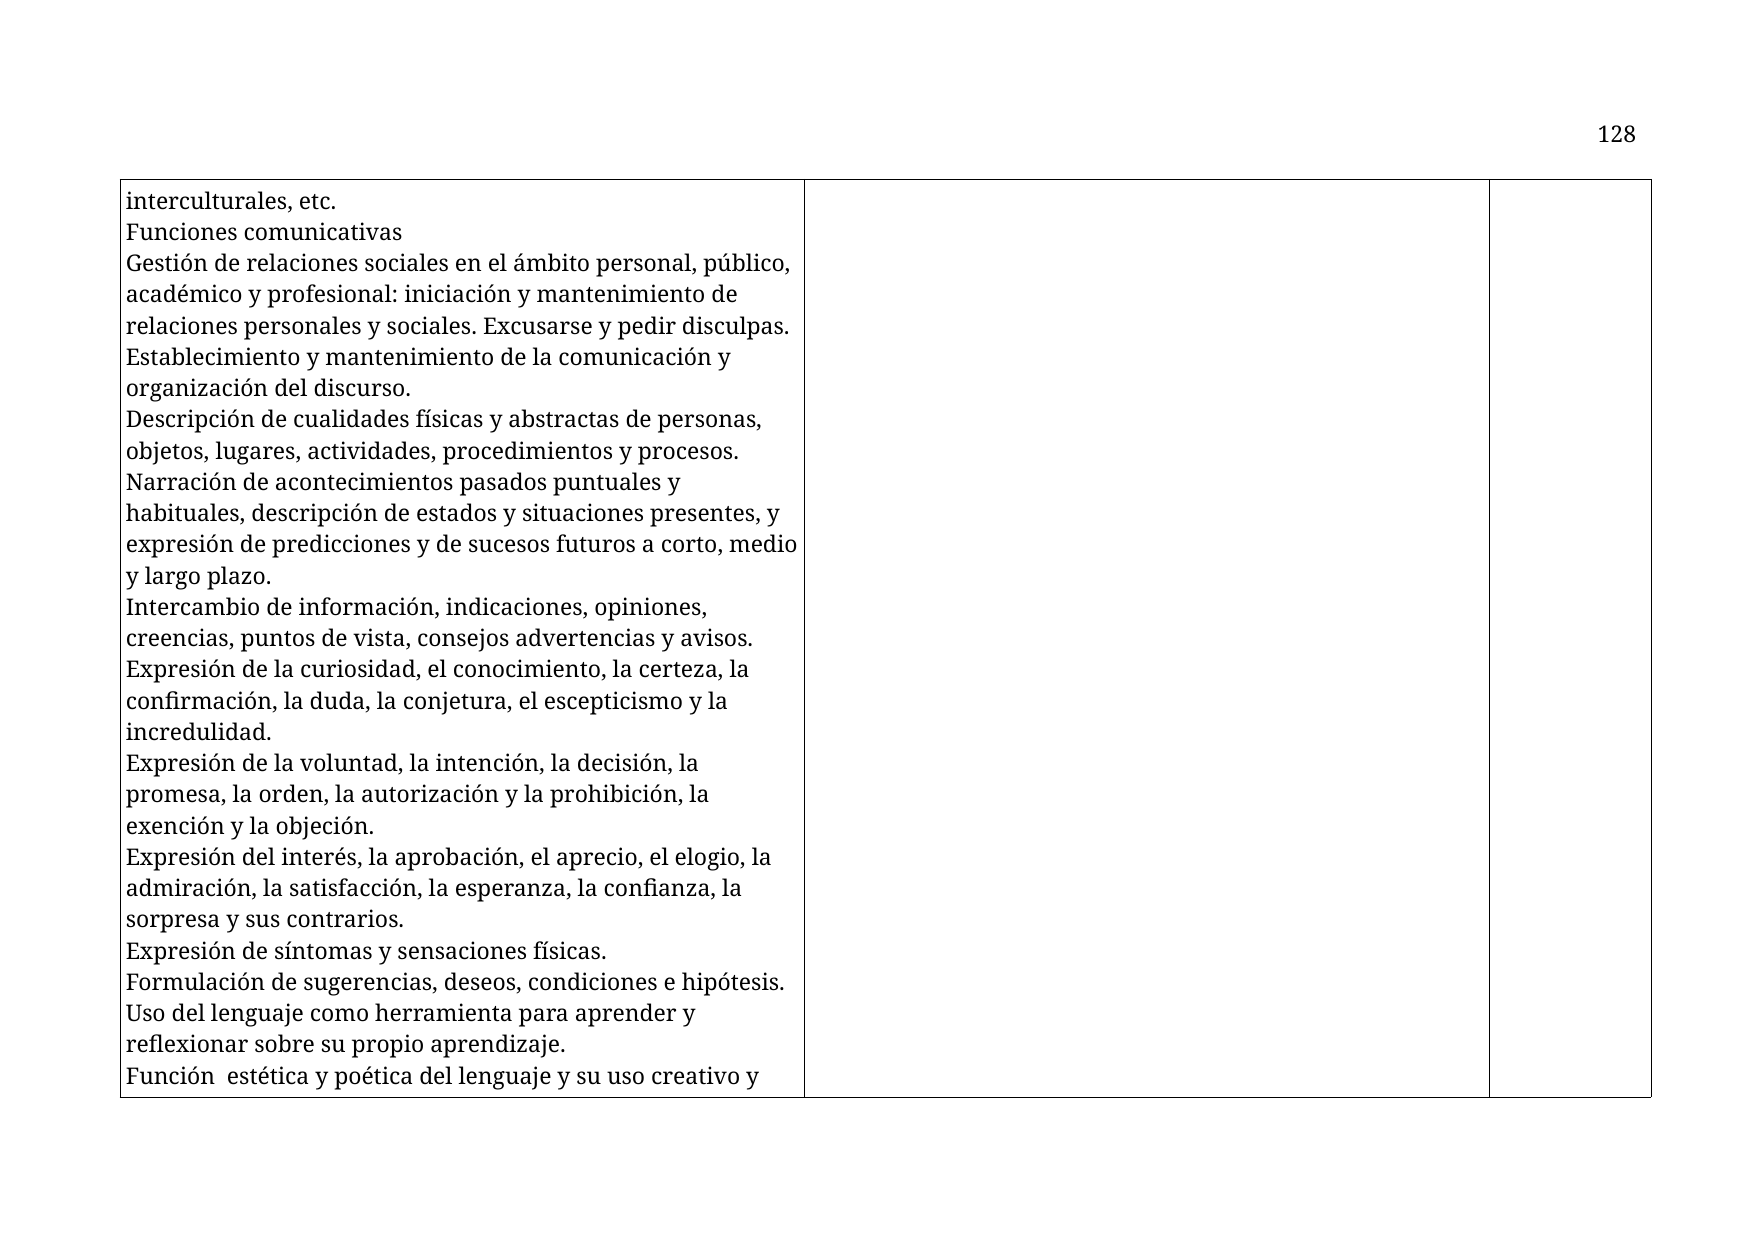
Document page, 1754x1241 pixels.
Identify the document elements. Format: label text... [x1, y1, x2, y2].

table_cell [805, 180, 1489, 1097]
table_cell [1490, 180, 1651, 1097]
table_cell interculturales, etc. Funciones comunicativas Gestión de relaciones sociales en el ámbito personal, público, académico y profesional: iniciación y mantenimiento de relaciones personales y sociales. Excusarse y pedir disculpas. Establecimiento y mantenimiento de la comunicación y organización del discurso. Descripción de cualidades físicas y abstractas de personas, objetos, lugares, actividades, procedimientos y procesos. Narración de acontecimientos pasados puntuales y habituales, descripción de estados y situaciones presentes, y expresión de predicciones y de sucesos futuros a corto, medio y largo plazo. Intercambio de información, indicaciones, opiniones, creencias, puntos de vista, consejos advertencias y avisos. Expresión de la curiosidad, el conocimiento, la certeza, la confirmación, la duda, la conjetura, el escepticismo y la incredulidad. Expresión de la voluntad, la intención, la decisión, la promesa, la orden, la autorización y la prohibición, la exención y la objeción. Expresión del interés, la aprobación, el aprecio, el elogio, la admiración, la satisfacción, la esperanza, la confianza, la sorpresa y sus contrarios. Expresión de síntomas y sensaciones físicas. Formulación de sugerencias, deseos, condiciones e hipótesis. Uso del lenguaje como herramienta para aprender y reflexionar sobre su propio aprendizaje. Función estética y poética del lenguaje y su uso creativo y [121, 180, 804, 1097]
